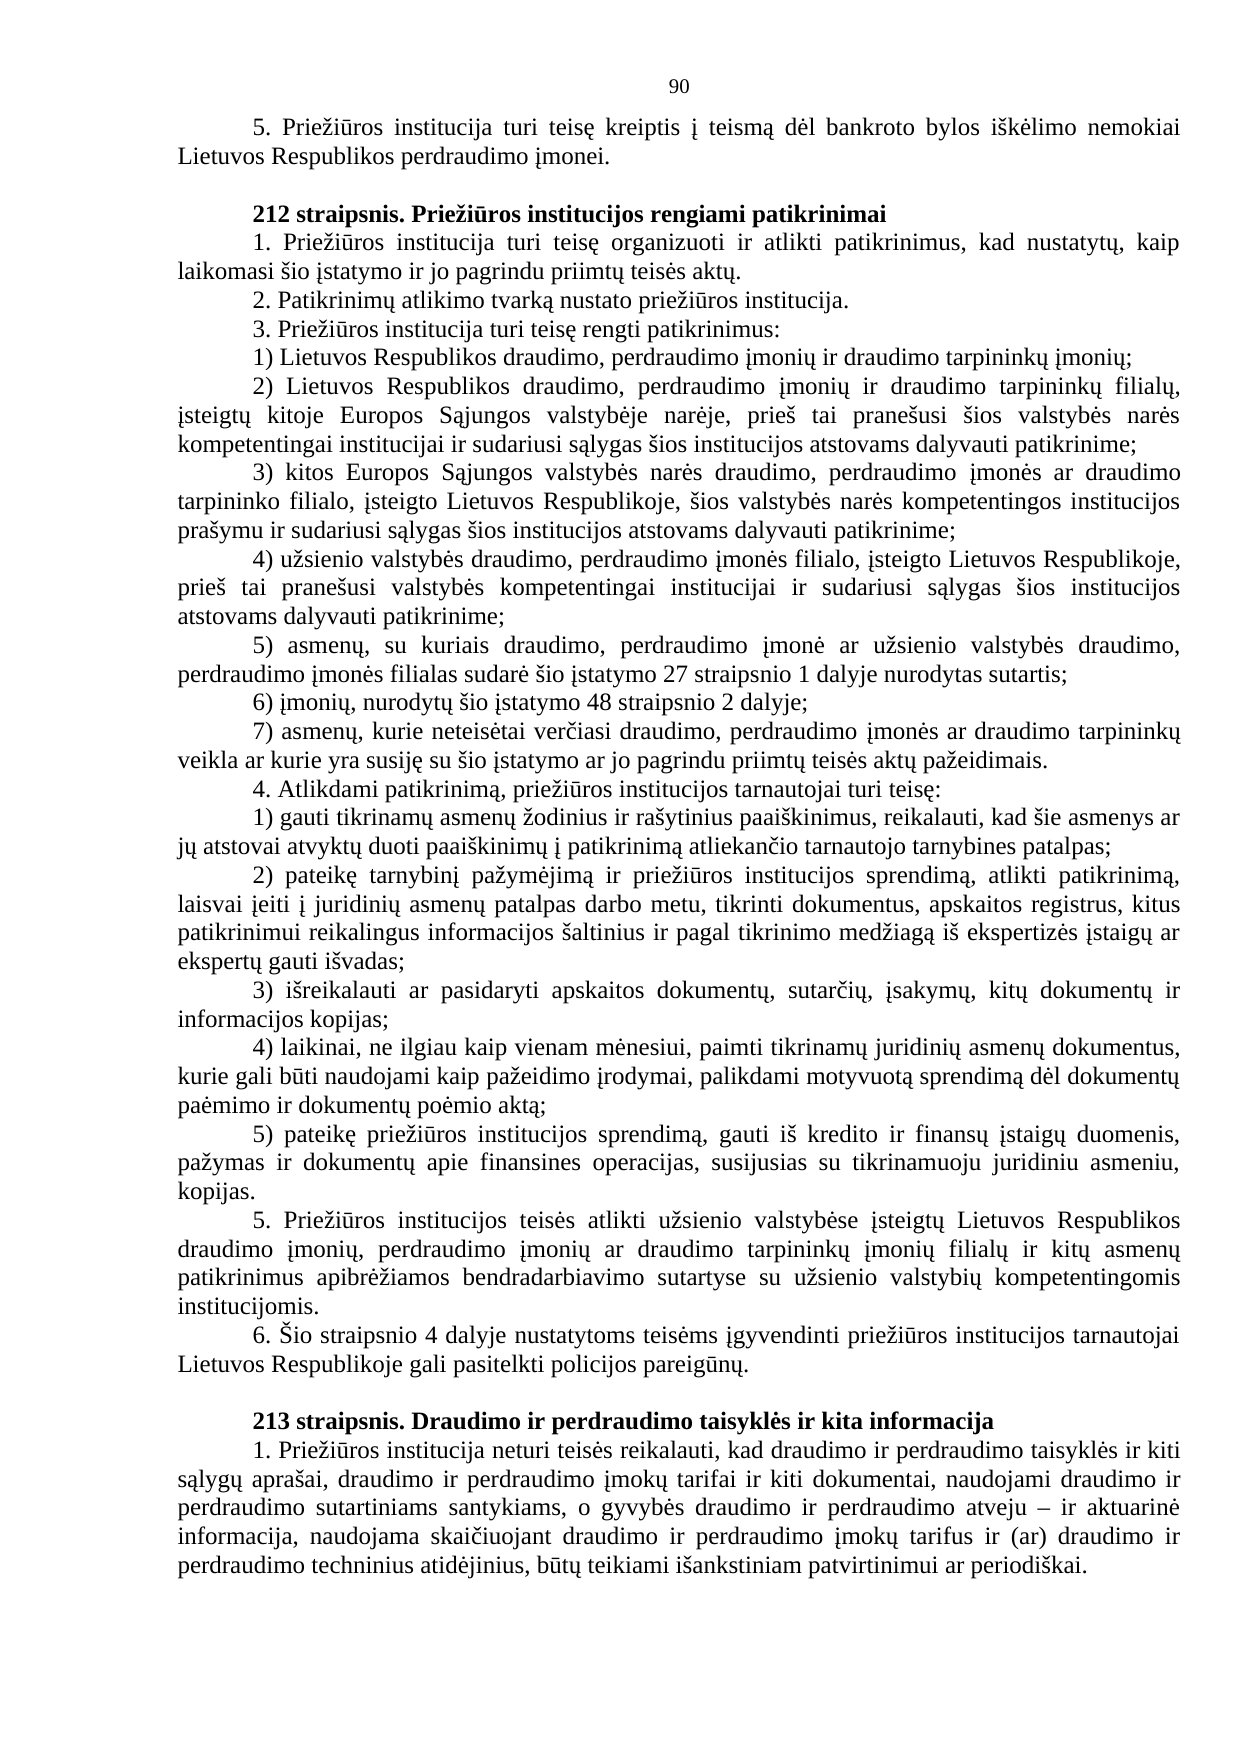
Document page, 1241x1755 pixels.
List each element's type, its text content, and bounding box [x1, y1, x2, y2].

text 5. Priežiūros institucijos teisės atlikti užsienio valstybėse įsteigtų Lietuvos Respublikos draudimo įmonių, perdraudimo įmonių ar draudimo tarpininkų įmonių filialų ir kitų asmenų patikrinimus apibrėžiamos bendradarbiavimo sutartyse su užsienio valstybių kompetentingomis institucijomis. [177, 1205, 1181, 1320]
text 4) užsienio valstybės draudimo, perdraudimo įmonės filialo, įsteigto Lietuvos Respublikoje, prieš tai pranešusi valstybės kompetentingai institucijai ir sudariusi sąlygas šios institucijos atstovams dalyvauti patikrinime; [177, 544, 1181, 630]
text 4) laikinai, ne ilgiau kaip vienam mėnesiui, paimti tikrinamų juridinių asmenų dokumentus, kurie gali būti naudojami kaip pažeidimo įrodymai, palikdami motyvuotą sprendimą dėl dokumentų paėmimo ir dokumentų poėmio aktą; [177, 1032, 1181, 1119]
text 6. Šio straipsnio 4 dalyje nustatytoms teisėms įgyvendinti priežiūros institucijos tarnautojai Lietuvos Respublikoje gali pasitelkti policijos pareigūnų. [177, 1320, 1181, 1377]
text 3. Priežiūros institucija turi teisę rengti patikrinimus: [177, 314, 1181, 342]
text 2) Lietuvos Respublikos draudimo, perdraudimo įmonių ir draudimo tarpininkų filialų, įsteigtų kitoje Europos Sąjungos valstybėje narėje, prieš tai pranešusi šios valstybės narės kompetentingai institucijai ir sudariusi sąlygas šios institucijos atstovams dalyvauti patikrinime; [177, 371, 1181, 457]
text 5) asmenų, su kuriais draudimo, perdraudimo įmonė ar užsienio valstybės draudimo, perdraudimo įmonės filialas sudarė šio įstatymo 27 straipsnio 1 dalyje nurodytas sutartis; [177, 630, 1181, 687]
text 1) Lietuvos Respublikos draudimo, perdraudimo įmonių ir draudimo tarpininkų įmonių; [177, 342, 1181, 371]
text 2) pateikę tarnybinį pažymėjimą ir priežiūros institucijos sprendimą, atlikti patikrinimą, laisvai įeiti į juridinių asmenų patalpas darbo metu, tikrinti dokumentus, apskaitos registrus, kitus patikrinimui reikalingus informacijos šaltinius ir pagal tikrinimo medžiagą iš ekspertizės įstaigų ar ekspertų gauti išvadas; [177, 860, 1181, 975]
text 5. Priežiūros institucija turi teisę kreiptis į teismą dėl bankroto bylos iškėlimo nemokiai Lietuvos Respublikos perdraudimo įmonei. [177, 112, 1181, 170]
text 1) gauti tikrinamų asmenų žodinius ir rašytinius paaiškinimus, reikalauti, kad šie asmenys ar jų atstovai atvyktų duoti paaiškinimų į patikrinimą atliekančio tarnautojo tarnybines patalpas; [177, 802, 1181, 860]
text 1. Priežiūros institucija turi teisę organizuoti ir atlikti patikrinimus, kad nustatytų, kaip laikomasi šio įstatymo ir jo pagrindu priimtų teisės aktų. [177, 227, 1181, 285]
text 7) asmenų, kurie neteisėtai verčiasi draudimo, perdraudimo įmonės ar draudimo tarpininkų veikla ar kurie yra susiję su šio įstatymo ar jo pagrindu priimtų teisės aktų pažeidimais. [177, 716, 1181, 774]
text 2. Patikrinimų atlikimo tvarką nustato priežiūros institucija. [177, 285, 1181, 314]
text 4. Atlikdami patikrinimą, priežiūros institucijos tarnautojai turi teisę: [177, 774, 1181, 802]
text 212 straipsnis. Priežiūros institucijos rengiami patikrinimai [252, 199, 1181, 227]
text 6) įmonių, nurodytų šio įstatymo 48 straipsnio 2 dalyje; [177, 687, 1181, 716]
text 3) išreikalauti ar pasidaryti apskaitos dokumentų, sutarčių, įsakymų, kitų dokumentų ir informacijos kopijas; [177, 975, 1181, 1032]
text 1. Priežiūros institucija neturi teisės reikalauti, kad draudimo ir perdraudimo taisyklės ir kiti sąlygų aprašai, draudimo ir perdraudimo įmokų tarifai ir kiti dokumentai, naudojami draudimo ir perdraudimo sutartiniams santykiams, o gyvybės draudimo ir perdraudimo atveju – ir aktuarinė informacija, naudojama skaičiuojant draudimo ir perdraudimo įmokų tarifus ir (ar) draudimo ir perdraudimo techninius atidėjinius, būtų teikiami išankstiniam patvirtinimui ar periodiškai. [177, 1435, 1181, 1579]
text 5) pateikę priežiūros institucijos sprendimą, gauti iš kredito ir finansų įstaigų duomenis, pažymas ir dokumentų apie finansines operacijas, susijusias su tikrinamuoju juridiniu asmeniu, kopijas. [177, 1119, 1181, 1205]
text 213 straipsnis. Draudimo ir perdraudimo taisyklės ir kita informacija [177, 1406, 1181, 1435]
text 3) kitos Europos Sąjungos valstybės narės draudimo, perdraudimo įmonės ar draudimo tarpininko filialo, įsteigto Lietuvos Respublikoje, šios valstybės narės kompetentingos institucijos prašymu ir sudariusi sąlygas šios institucijos atstovams dalyvauti patikrinime; [177, 457, 1181, 544]
